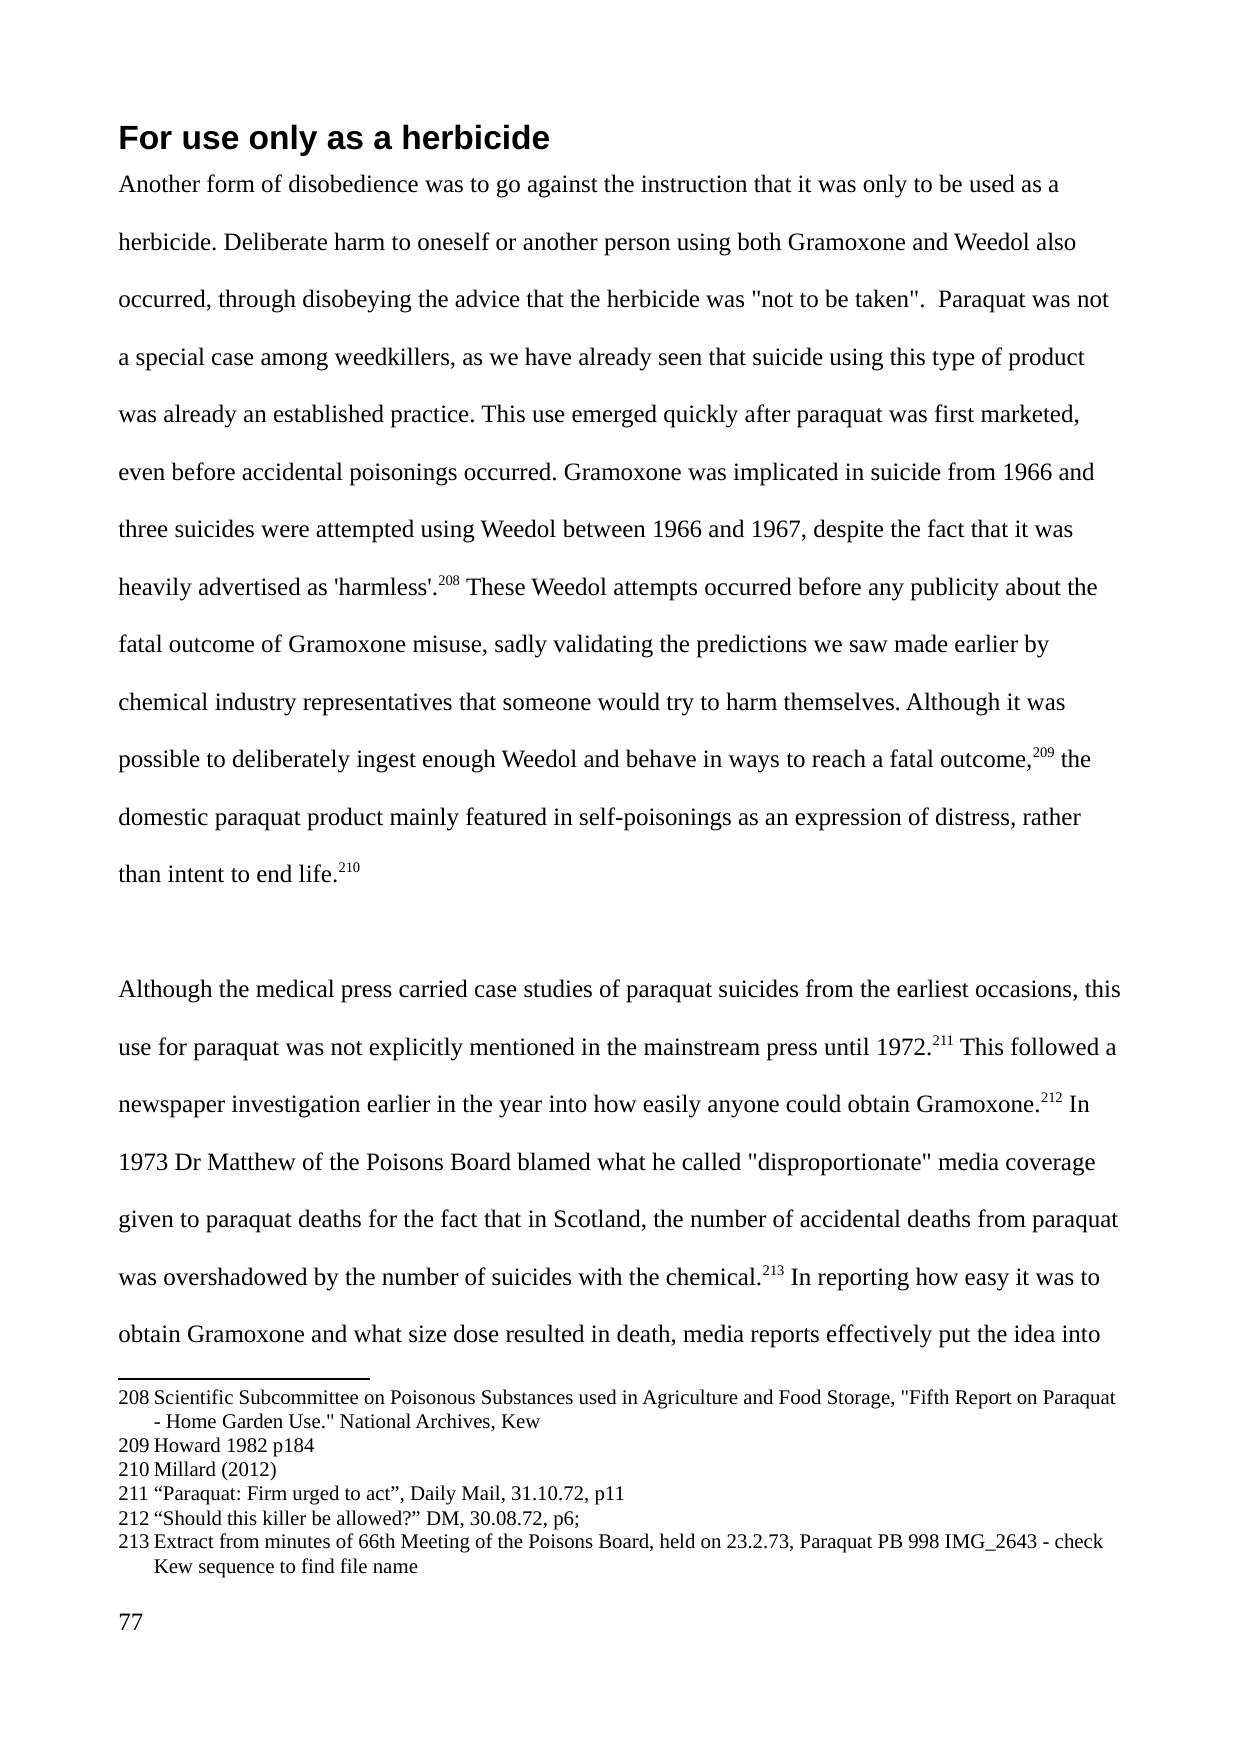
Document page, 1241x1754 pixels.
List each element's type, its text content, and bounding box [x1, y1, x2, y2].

subtitle For use only as a herbicide [118, 118, 1122, 157]
text Howard 1982 p184 [118, 1433, 1122, 1457]
text “Should this killer be allowed?” DM, 30.08.72, p6; [118, 1505, 1122, 1529]
text Scientific Subcommittee on Poisonous Substances used in Agriculture and Food Storage, "Fifth Report on Paraquat - Home Garden Use." National Archives, Kew [118, 1385, 1122, 1433]
text Although the medical press carried case studies of paraquat suicides from the earliest occasions, this use for paraquat was not explicitly mentioned in the mainstream press until 1972. This followed a newspaper investigation earlier in the year into how easily anyone could obtain Gramoxone. In 1973 Dr Matthew of the Poisons Board blamed what he called "disproportionate" media coverage given to paraquat deaths for the fact that in Scotland, the number of accidental deaths from paraquat was overshadowed by the number of suicides with the chemical. In reporting how easy it was to obtain Gramoxone and what size dose resulted in death, media reports effectively put the idea into [118, 974, 1122, 1348]
text Extract from minutes of 66th Meeting of the Poisons Board, held on 23.2.73, Paraquat PB 998 IMG_2643 - check Kew sequence to find file name [118, 1529, 1122, 1578]
text Another form of disobedience was to go against the instruction that it was only to be used as a herbicide. Deliberate harm to oneself or another person using both Gramoxone and Weedol also occurred, through disobeying the advice that the herbicide was "not to be taken". Paraquat was not a special case among weedkillers, as we have already seen that suicide using this type of product was already an established practice. This use emerged quickly after paraquat was first marketed, even before accidental poisonings occurred. Gramoxone was implicated in suicide from 1966 and three suicides were attempted using Weedol between 1966 and 1967, despite the fact that it was heavily advertised as 'harmless'. These Weedol attempts occurred before any publicity about the fatal outcome of Gramoxone misuse, sadly validating the predictions we saw made earlier by chemical industry representatives that someone would try to harm themselves. Although it was possible to deliberately ingest enough Weedol and behave in ways to reach a fatal outcome, the domestic paraquat product mainly featured in self-poisonings as an expression of distress, rather than intent to end life. [118, 169, 1122, 888]
text “Paraquat: Firm urged to act”, Daily Mail, 31.10.72, p11 [118, 1481, 1122, 1505]
text Millard (2012) [118, 1457, 1122, 1481]
